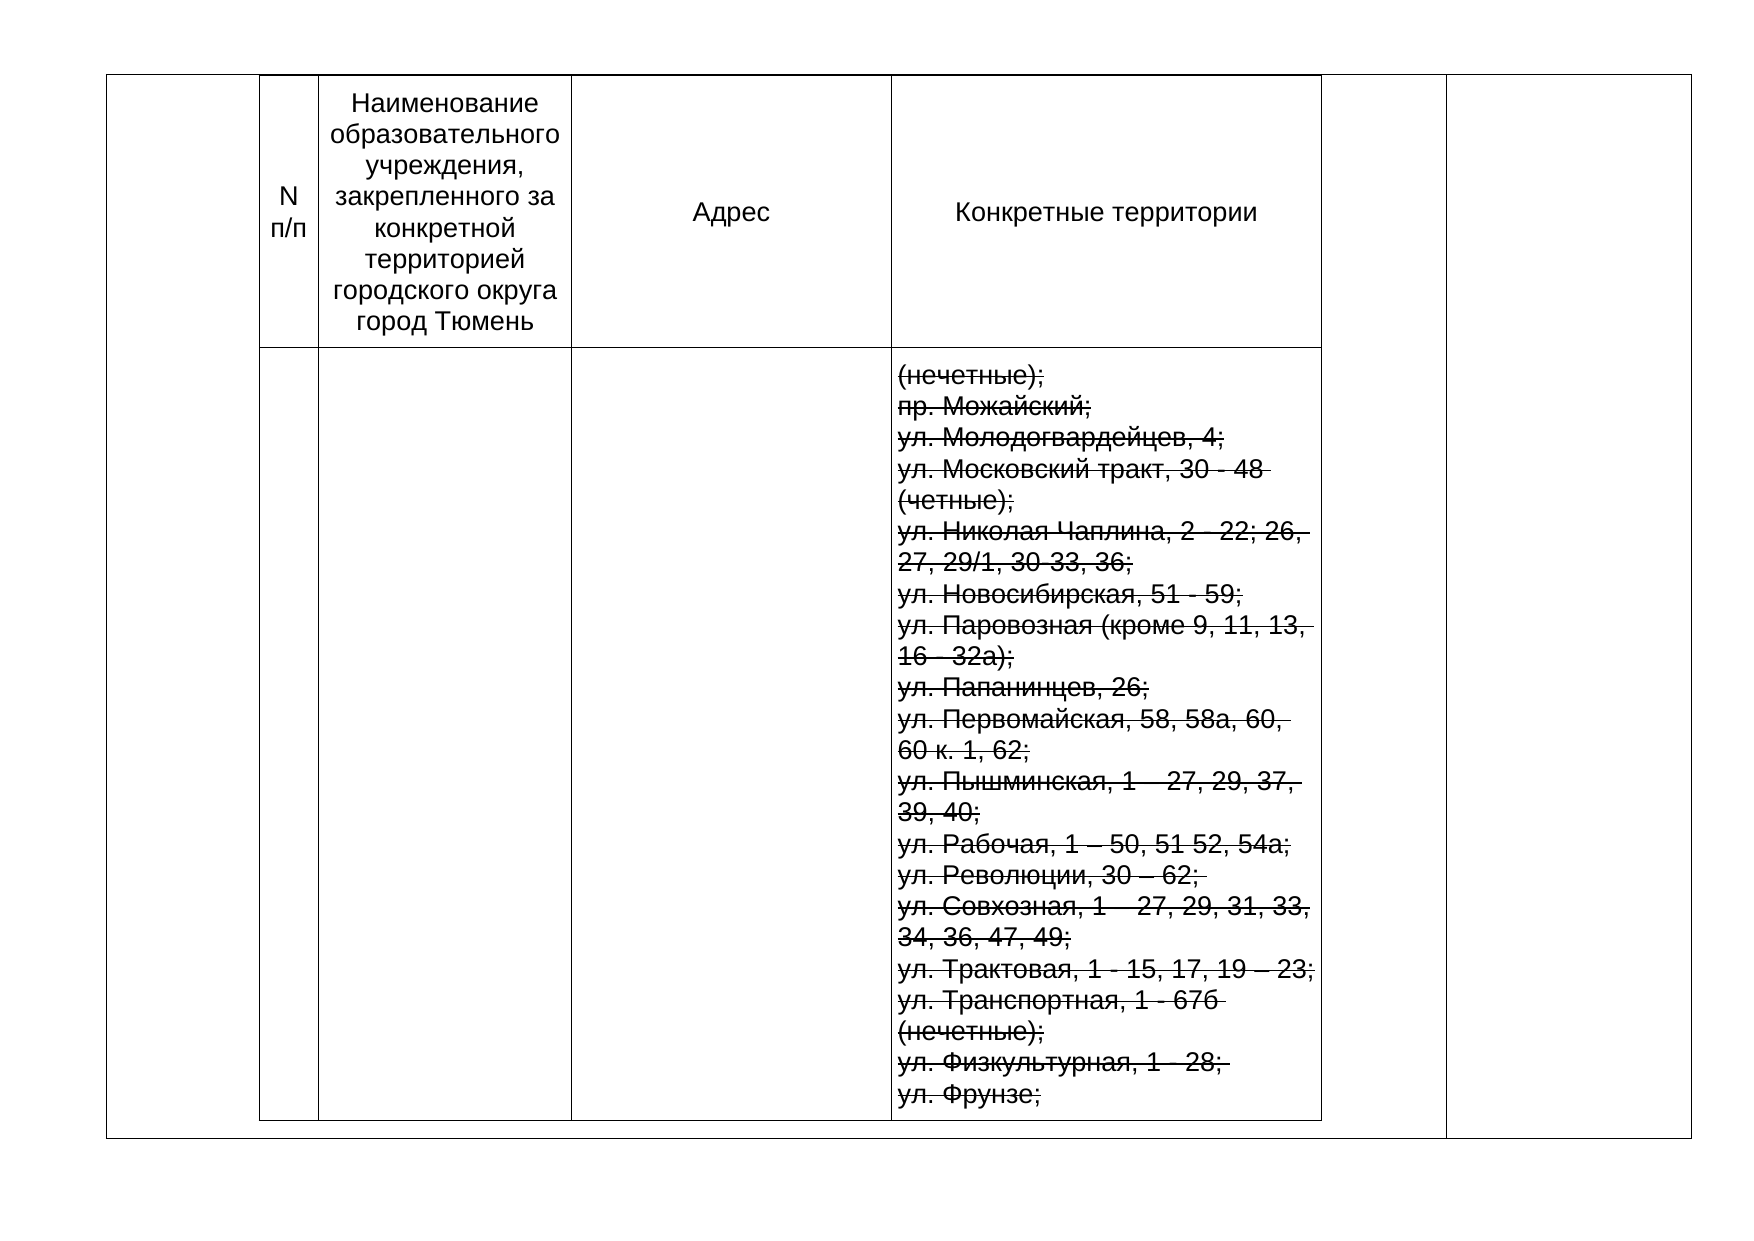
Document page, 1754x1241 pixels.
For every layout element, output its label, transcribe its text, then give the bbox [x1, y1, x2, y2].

table_cell [319, 348, 571, 1119]
table_cell [572, 348, 891, 1119]
table_header N п/п [260, 76, 318, 347]
table_header Адрес [572, 76, 891, 347]
table_cell (нечетные); пр. Можайский; ул. Молодогвардейцев, 4; ул. Московский тракт, 30 - 48 (четные); ул. Николая Чаплина, 2 - 22; 26, 27, 29/1, 30-33, 36; ул. Новосибирская, 51 - 59; ул. Паровозная (кроме 9, 11, 13, 16 - 32а); ул. Папанинцев, 26; ул. Первомайская, 58, 58а, 60, 60 к. 1, 62; ул. Пышминская, 1 – 27, 29, 37, 39, 40; ул. Рабочая, 1 – 50, 51 52, 54а; ул. Революции, 30 – 62; ул. Совхозная, 1 – 27, 29, 31, 33, 34, 36, 47, 49; ул. Трактовая, 1 - 15, 17, 19 – 23; ул. Транспортная, 1 - 67б (нечетные); ул. Физкультурная, 1 - 28; ул. Фрунзе; [892, 348, 1321, 1119]
table_header [1447, 75, 1691, 1137]
table_cell [260, 348, 318, 1119]
table_header Наименование образовательного учреждения, закрепленного за конкретной территорией городского округа город Тюмень [319, 76, 571, 347]
table_header Конкретные территории [892, 76, 1321, 347]
table_header [107, 75, 1446, 1137]
